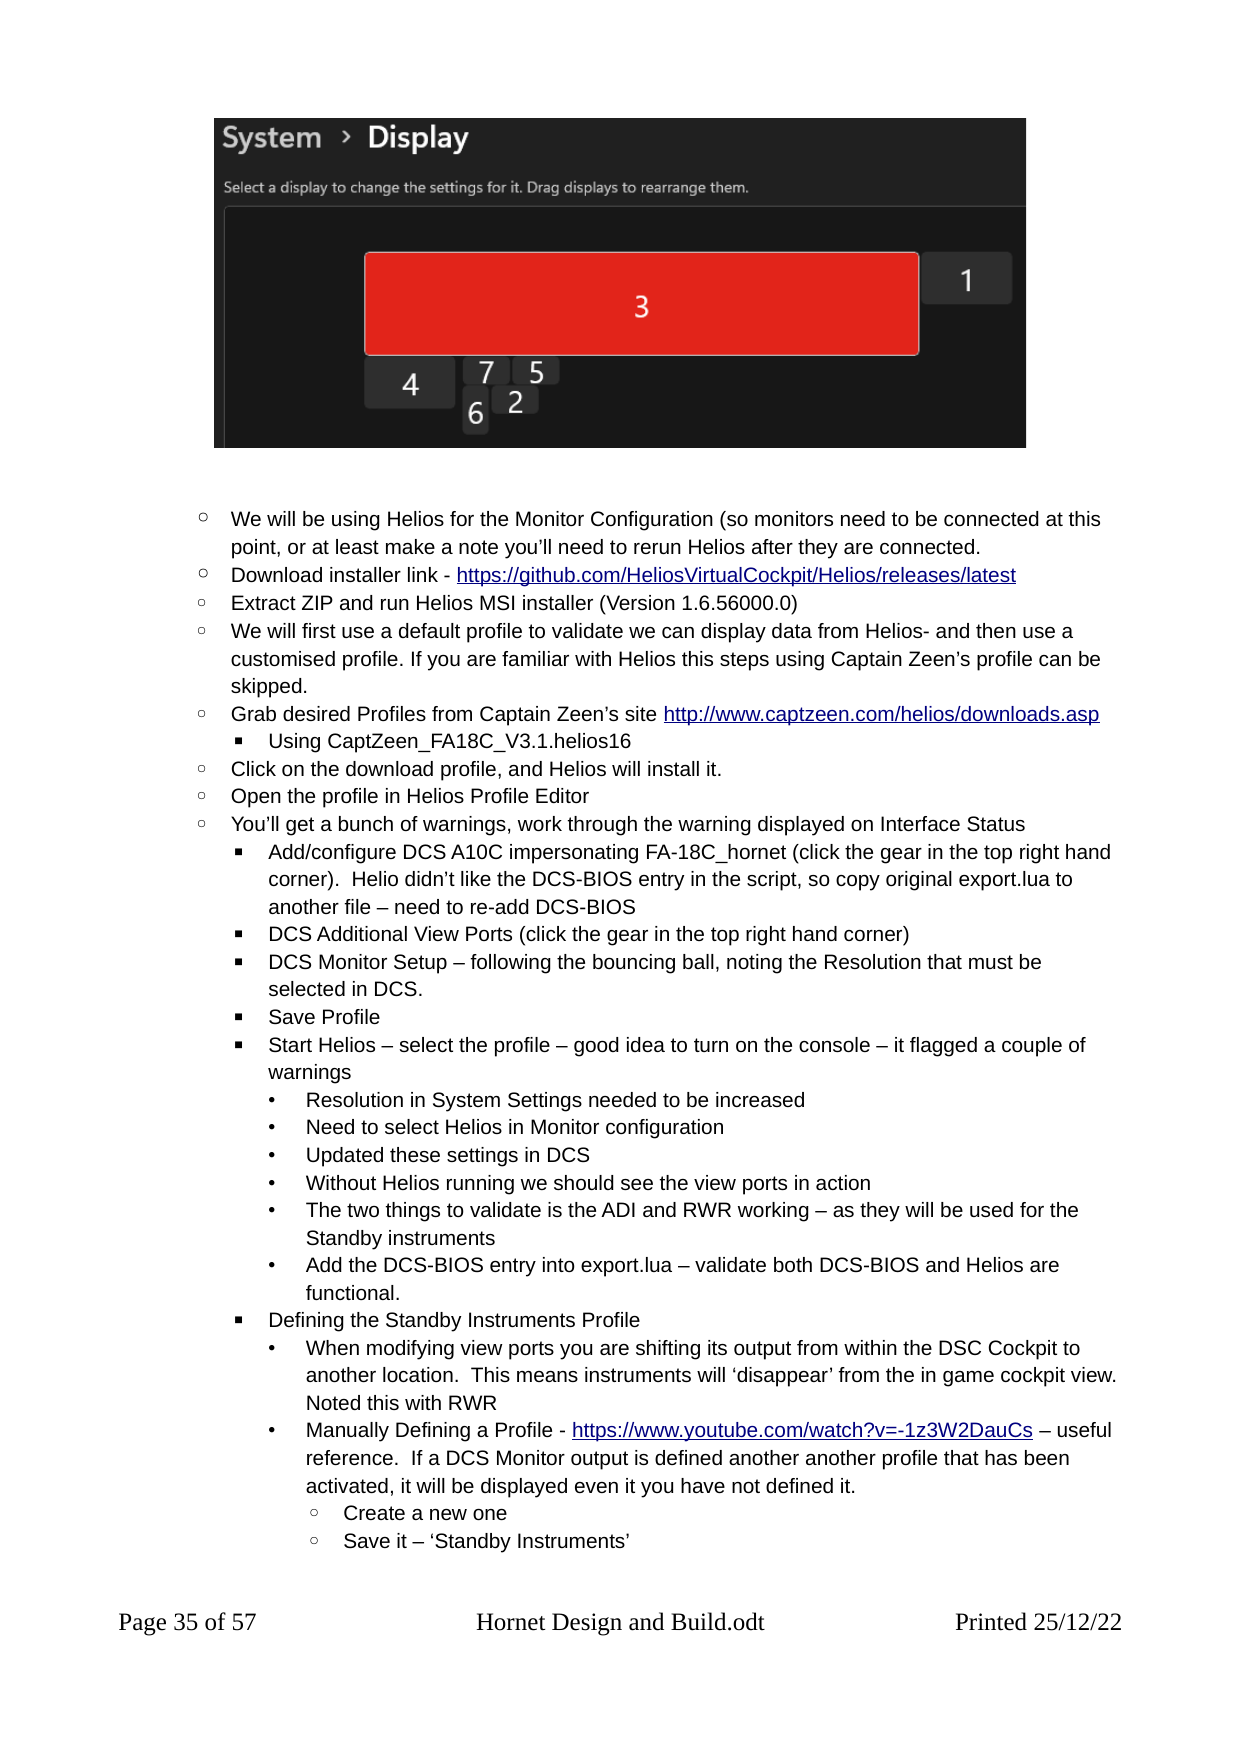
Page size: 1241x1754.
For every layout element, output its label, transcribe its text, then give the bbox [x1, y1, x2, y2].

list We will be using Helios for the Monitor Configuration (so monitors need to be connected at this point, or at least make a note you’ll need to rerun Helios after they are connected. [193, 506, 1122, 559]
list Add the DCS-BIOS entry into export.lua – validate both DCS-BIOS and Helios are functional. [268, 1253, 1122, 1304]
list Save it – ‘Standby Instruments’ [306, 1528, 1122, 1553]
list DCS Monitor Setup – following the bouncing ball, noting the Resolution that must be selected in DCS. [231, 950, 1122, 1001]
list Defining the Standby Instruments Profile [231, 1308, 1122, 1332]
list Resolution in System Settings needed to be increased [268, 1087, 1122, 1112]
list DCS Additional View Ports (click the gear in the top right hand corner) [231, 922, 1122, 946]
list When modifying view ports you are shifting its output from within the DSC Cockpit to another location. This means instruments will ‘disappear’ from the in game cockpit view. Noted this with RWR [268, 1336, 1122, 1415]
list Manually Defining a Profile - https://www.youtube.com/watch?v=-1z3W2DauCs – useful reference. If a DCS Monitor output is defined another another profile that has been activated, it will be displayed even it you have not defined it. [268, 1418, 1122, 1497]
list Without Helios running we should see the view ports in action [268, 1170, 1122, 1194]
picture [214, 118, 1027, 448]
list We will first use a default profile to validate we can display data from Helios- and then use a customised profile. If you are familiar with Helios this steps using Captain Zeen’s profile can be skipped. [193, 619, 1122, 698]
list Updated these settings in DCS [268, 1143, 1122, 1167]
list Add/configure DCS A10C impersonating FA-18C_hornet (click the gear in the top right hand corner). Helio didn’t like the DCS-BIOS entry in the script, so copy original export.lua to another file – need to re-add DCS-BIOS [231, 839, 1122, 918]
list The two things to validate is the ADI and RWR working – as they will be used for the Standby instruments [268, 1198, 1122, 1249]
list You’ll get a bunch of warnings, work through the warning displayed on Interface Status [193, 812, 1122, 836]
list Grab desired Profiles from Captain Zeen’s site http://www.captzeen.com/helios/downloads.asp [193, 701, 1122, 726]
list Save Profile [231, 1005, 1122, 1029]
list Using CaptZeen_FA18C_V3.1.helios16 [231, 729, 1122, 753]
list Download installer link - https://github.com/HeliosVirtualCockpit/Helios/releases/latest [193, 562, 1122, 587]
list Extract ZIP and run Helios MSI installer (Version 1.6.56000.0) [193, 591, 1122, 615]
list Start Helios – select the profile – good idea to turn on the console – it flagged a couple of warnings [231, 1032, 1122, 1084]
list Open the profile in Helios Profile Editor [193, 784, 1122, 808]
list Create a new one [306, 1501, 1122, 1525]
list Need to select Helios in Monitor configuration [268, 1115, 1122, 1139]
list Click on the download profile, and Helios will install it. [193, 757, 1122, 781]
